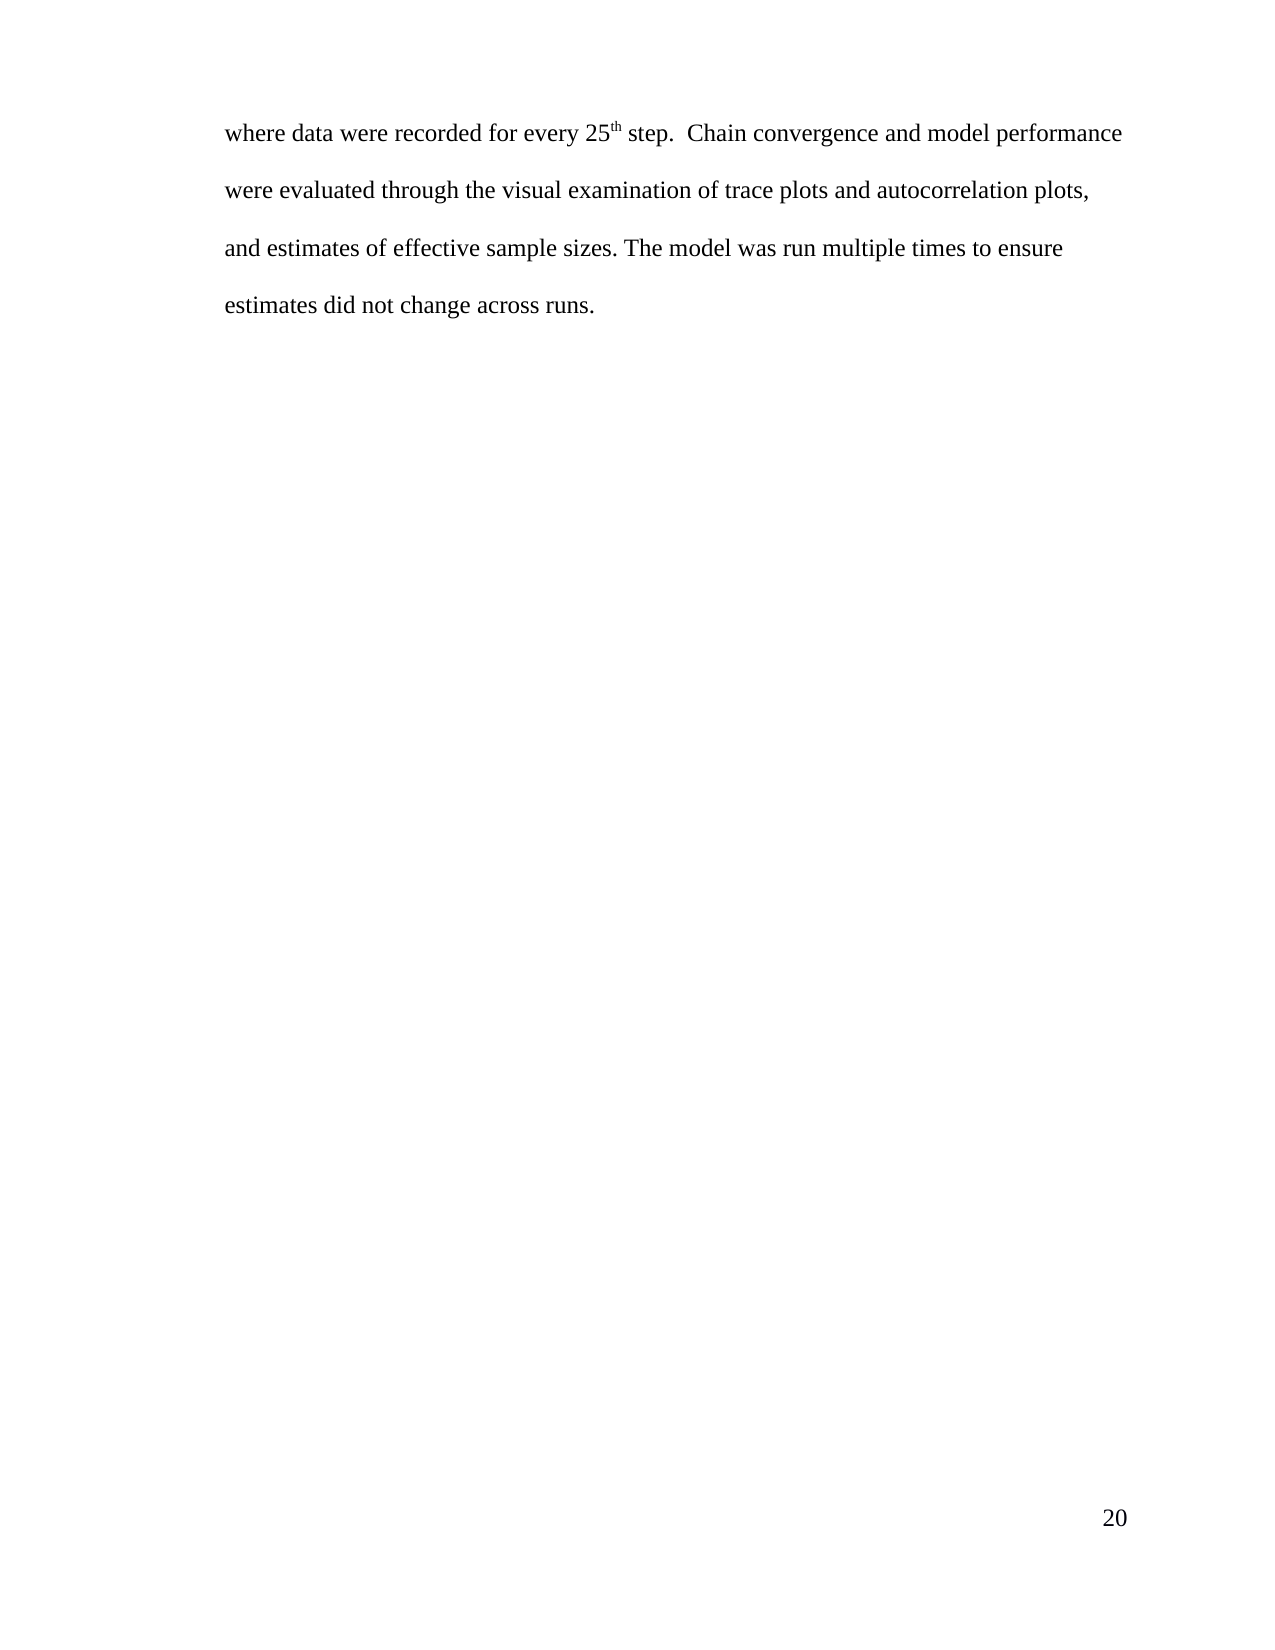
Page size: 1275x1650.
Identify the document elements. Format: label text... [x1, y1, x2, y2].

text where data were recorded for every 25th step. Chain convergence and model performance were evaluated through the visual examination of trace plots and autocorrelation plots, and estimates of effective sample sizes. The model was run multiple times to ensure estimates did not change across runs. [224, 118, 1127, 319]
